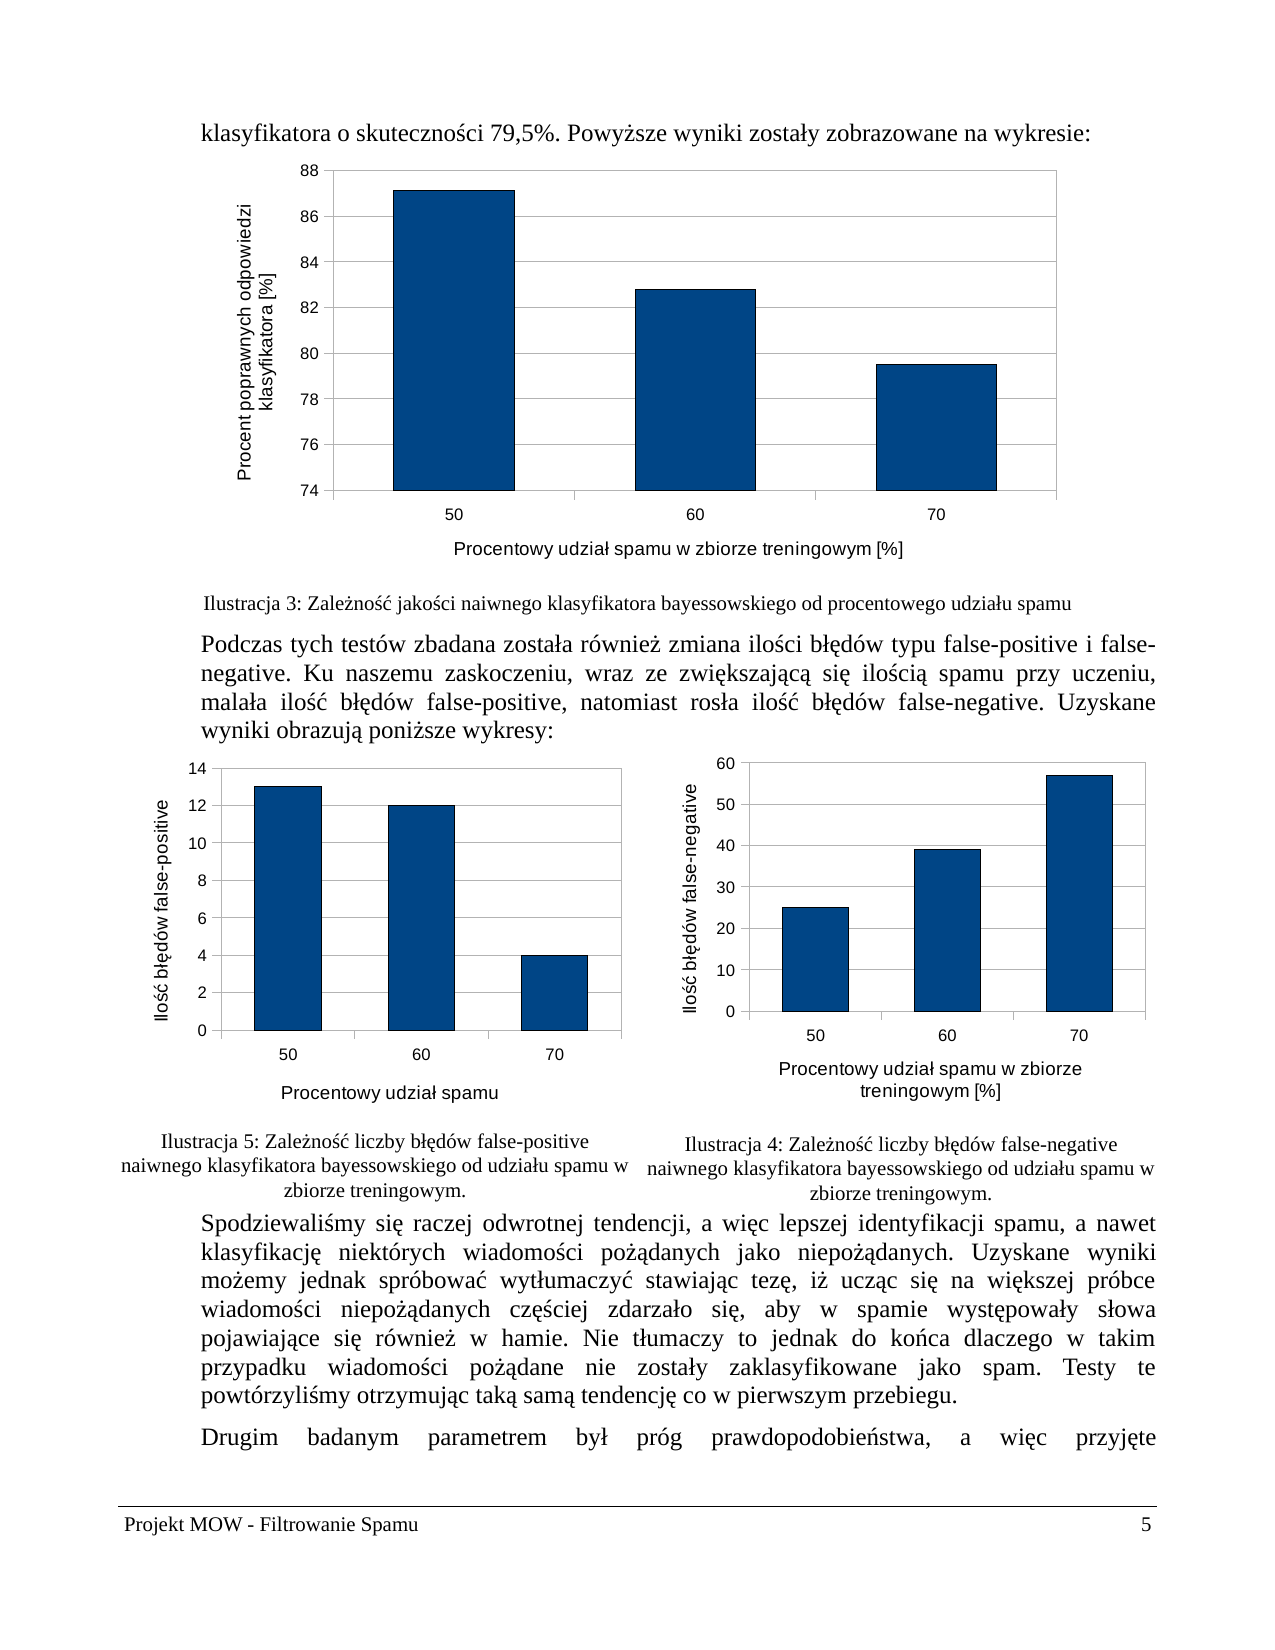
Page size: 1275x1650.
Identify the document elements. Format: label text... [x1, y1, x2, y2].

list Ilustracja 5: Zależność liczby błędów false-positive naiwnego klasyfikatora bayessowskiego od udziału spamu w zbiorze treningowym. [118, 1130, 632, 1202]
text Ilustracja 3: Zależność jakości naiwnego klasyfikatora bayessowskiego od procentowego udziału spamu [201, 591, 1074, 615]
list Drugim badanym parametrem był próg prawdopodobieństwa, a więc przyjęte [151, 1422, 1157, 1451]
list Spodziewaliśmy się raczej odwrotnej tendencji, a więc lepszej identyfikacji spamu, a nawet klasyfikację niektórych wiadomości pożądanych jako niepożądanych. Uzyskane wyniki możemy jednak spróbować wytłumaczyć stawiając tezę, iż ucząc się na większej próbce wiadomości niepożądanych częściej zdarzało się, aby w spamie występowały słowa pojawiające się również w hamie. Nie tłumaczy to jednak do końca dlaczego w takim przypadku wiadomości pożądane nie zostały zaklasyfikowane jako spam. Testy te powtórzyliśmy otrzymując taką samą tendencję co w pierwszym przebiegu. [118, 757, 1157, 1409]
list klasyfikatora o skuteczności 79,5%. Powyższe wyniki zostały zobrazowane na wykresie: [151, 118, 1157, 147]
list Ilustracja 4: Zależność liczby błędów false-negative naiwnego klasyfikatora bayessowskiego od udziału spamu w zbiorze treningowym. [646, 1133, 1155, 1204]
list Podczas tych testów zbadana została również zmiana ilości błędów typu false-positive i false-negative. Ku naszemu zaskoczeniu, wraz ze zwiększającą się ilością spamu przy uczeniu, malała ilość błędów false-positive, natomiast rosła ilość błędów false-negative. Uzyskane wyniki obrazują poniższe wykresy: [151, 159, 1157, 744]
